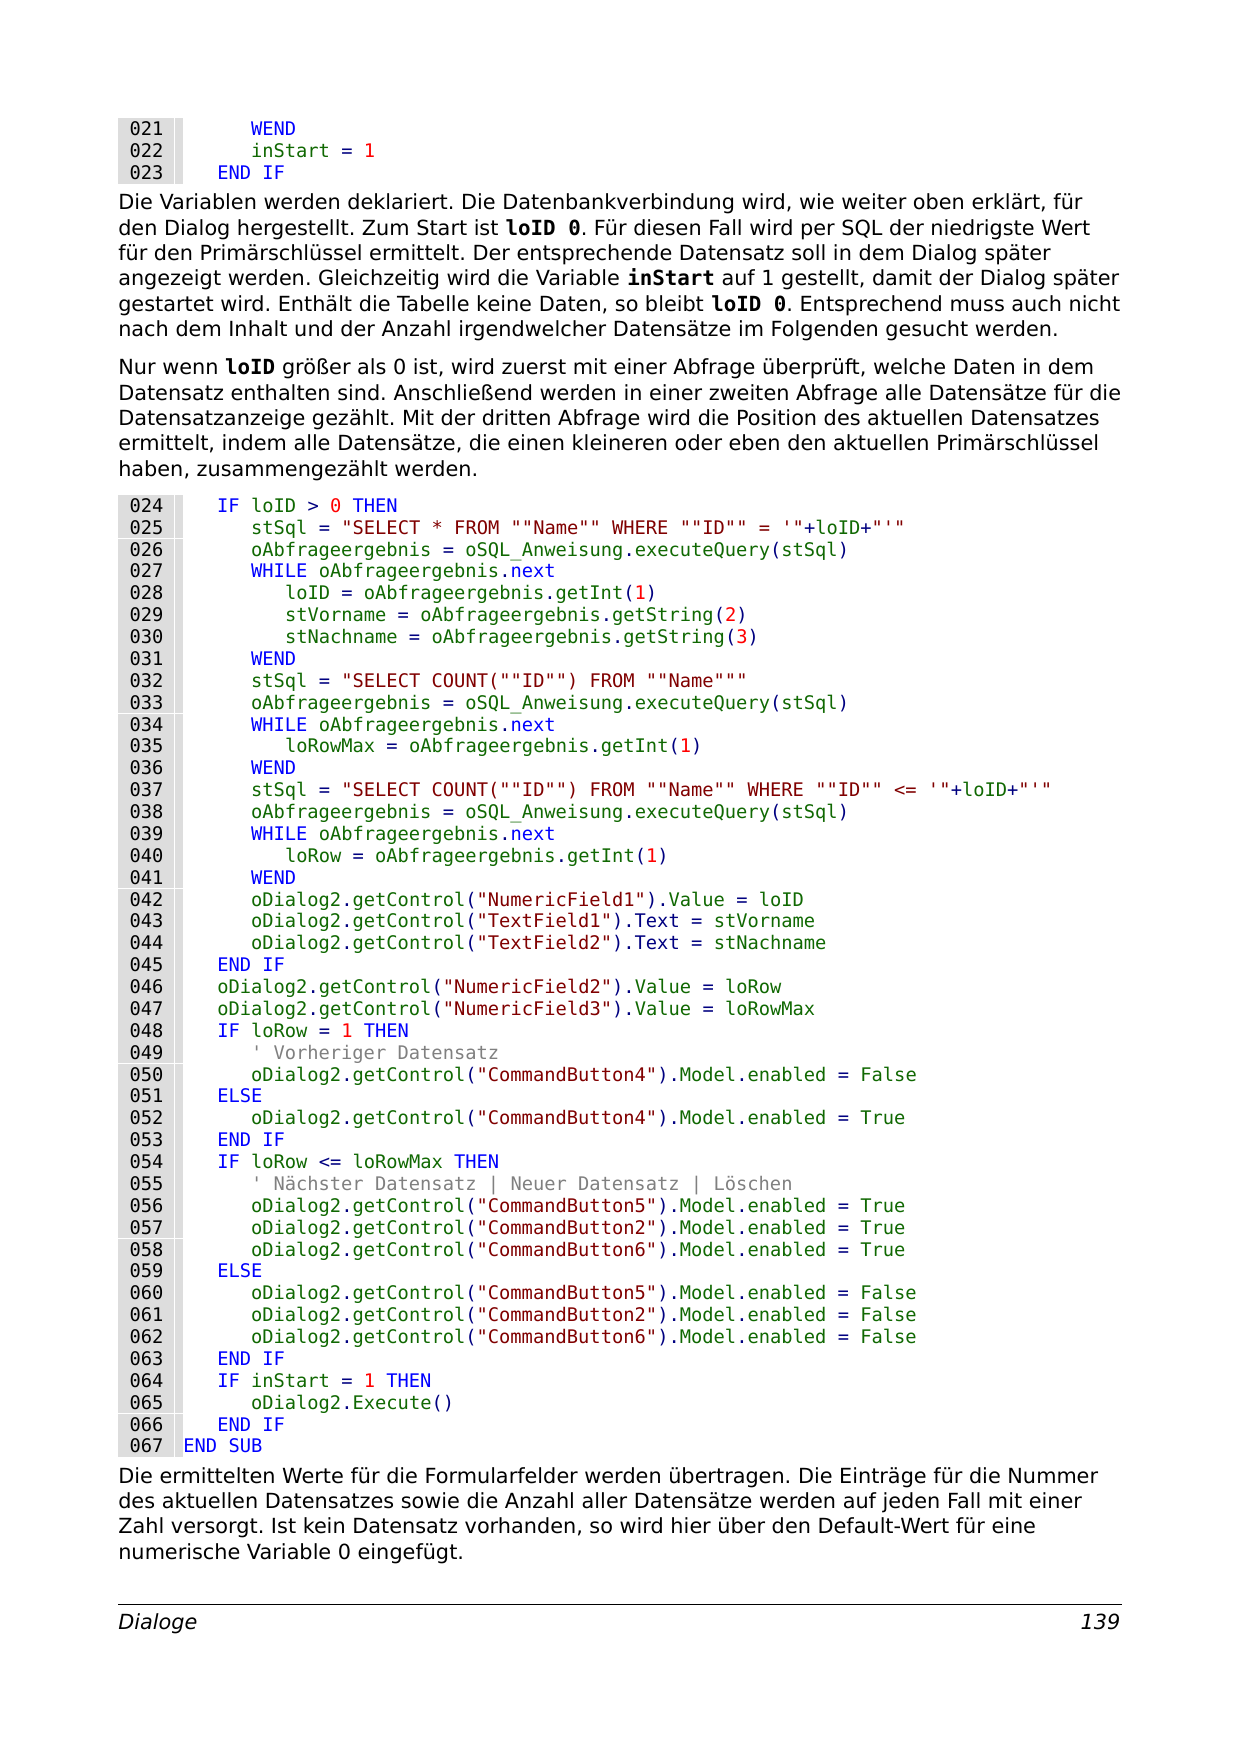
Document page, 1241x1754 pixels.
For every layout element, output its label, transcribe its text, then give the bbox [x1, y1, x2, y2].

list oDialog2.getControl("CommandButton6").Model.enabled = True [118, 1238, 1122, 1260]
list oDialog2.getControl("NumericField3").Value = loRowMax [183, 998, 1122, 1020]
list IF loRow <= loRowMax THEN [183, 1151, 1122, 1173]
list loRowMax = oAbfrageergebnis.getInt(1) [183, 735, 1122, 757]
list END IF [183, 954, 1122, 976]
list WEND [183, 867, 1122, 888]
list oDialog2.getControl("NumericField1").Value = loID [118, 888, 1122, 910]
list WHILE oAbfrageergebnis.next [183, 560, 1122, 582]
list ' Nächster Datensatz | Neuer Datensatz | Löschen [183, 1173, 1122, 1195]
list stSql = "SELECT * FROM ""Name"" WHERE ""ID"" = '"+loID+"'" [183, 517, 1122, 538]
list IF loRow = 1 THEN [183, 1020, 1122, 1042]
list oDialog2.getControl("CommandButton2").Model.enabled = True [183, 1217, 1122, 1238]
list loRow = oAbfrageergebnis.getInt(1) [183, 845, 1122, 867]
list oDialog2.getControl("TextField1").Text = stVorname [183, 910, 1122, 932]
list END IF [183, 1129, 1122, 1151]
list IF loID > 0 THEN [183, 495, 1122, 517]
list WHILE oAbfrageergebnis.next [118, 713, 1122, 735]
list END SUB [183, 1435, 1122, 1457]
list ' Vorheriger Datensatz [183, 1042, 1122, 1063]
list oDialog2.getControl("CommandButton6").Model.enabled = False [183, 1326, 1122, 1348]
list END IF [183, 1348, 1122, 1370]
list stNachname = oAbfrageergebnis.getString(3) [183, 626, 1122, 648]
text Nur wenn loID größer als 0 ist, wird zuerst mit einer Abfrage überprüft, welche Daten in dem Datensatz enthalten sind. Anschließend werden in einer zweiten Abfrage alle Datensätze für die Datensatzanzeige gezählt. Mit der dritten Abfrage wird die Position des aktuellen Datensatzes ermittelt, indem alle Datensätze, die einen kleineren oder eben den aktuellen Primärschlüssel haben, zusammengezählt werden. [118, 355, 1122, 481]
list stVorname = oAbfrageergebnis.getString(2) [183, 604, 1122, 626]
list oDialog2.getControl("CommandButton4").Model.enabled = False [118, 1063, 1122, 1085]
list oAbfrageergebnis = oSQL_Anweisung.executeQuery(stSql) [118, 538, 1122, 560]
list inStart = 1 [183, 140, 1122, 162]
list oDialog2.getControl("NumericField2").Value = loRow [183, 976, 1122, 998]
text Die ermittelten Werte für die Formularfelder werden übertragen. Die Einträge für die Nummer des aktuellen Datensatzes sowie die Anzahl aller Datensätze werden auf jeden Fall mit einer Zahl versorgt. Ist kein Datensatz vorhanden, so wird hier über den Default-Wert für eine numerische Variable 0 eingefügt. [118, 1464, 1122, 1564]
text Die Variablen werden deklariert. Die Datenbankverbindung wird, wie weiter oben erklärt, für den Dialog hergestellt. Zum Start ist loID 0. Für diesen Fall wird per SQL der niedrigste Wert für den Primärschlüssel ermittelt. Der entsprechende Datensatz soll in dem Dialog später angezeigt werden. Gleichzeitig wird die Variable inStart auf 1 gestellt, damit der Dialog später gestartet wird. Enthält die Tabelle keine Daten, so bleibt loID 0. Entsprechend muss auch nicht nach dem Inhalt und der Anzahl irgendwelcher Datensätze im Folgenden gesucht werden. [118, 190, 1122, 342]
list stSql = "SELECT COUNT(""ID"") FROM ""Name"" WHERE ""ID"" <= '"+loID+"'" [183, 779, 1122, 801]
list END IF [183, 162, 1122, 184]
list oAbfrageergebnis = oSQL_Anweisung.executeQuery(stSql) [183, 801, 1122, 823]
list oAbfrageergebnis = oSQL_Anweisung.executeQuery(stSql) [183, 692, 1122, 713]
list oDialog2.getControl("CommandButton5").Model.enabled = False [183, 1282, 1122, 1304]
list loID = oAbfrageergebnis.getInt(1) [183, 582, 1122, 604]
list ELSE [183, 1085, 1122, 1107]
list oDialog2.getControl("CommandButton5").Model.enabled = True [183, 1195, 1122, 1217]
list END IF [118, 1413, 1122, 1435]
list oDialog2.getControl("CommandButton2").Model.enabled = False [183, 1304, 1122, 1326]
list WEND [183, 118, 1122, 140]
list WHILE oAbfrageergebnis.next [183, 823, 1122, 845]
list stSql = "SELECT COUNT(""ID"") FROM ""Name""" [183, 670, 1122, 692]
list ELSE [183, 1260, 1122, 1282]
list oDialog2.Execute() [183, 1392, 1122, 1413]
list IF inStart = 1 THEN [183, 1370, 1122, 1392]
list WEND [183, 648, 1122, 670]
list WEND [183, 757, 1122, 779]
list oDialog2.getControl("TextField2").Text = stNachname [183, 932, 1122, 954]
list oDialog2.getControl("CommandButton4").Model.enabled = True [183, 1107, 1122, 1129]
